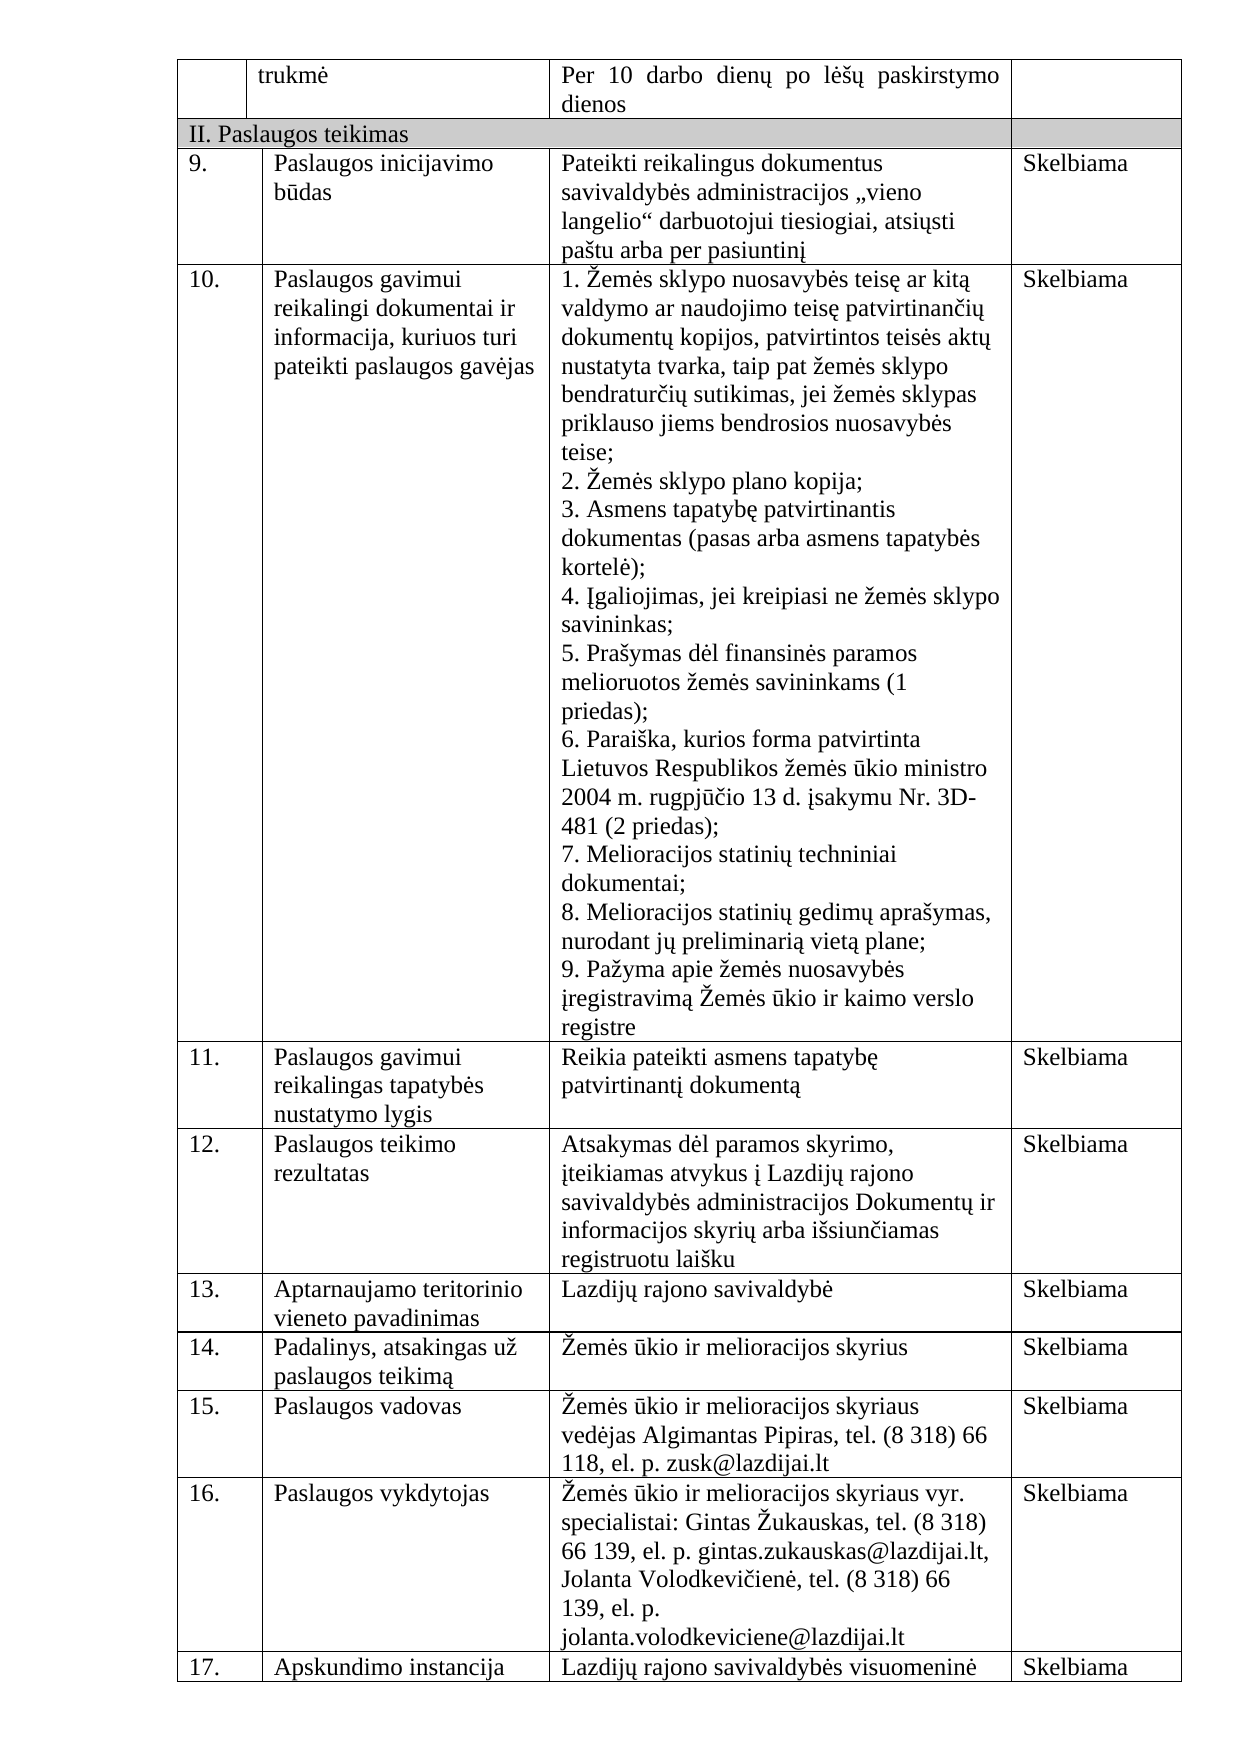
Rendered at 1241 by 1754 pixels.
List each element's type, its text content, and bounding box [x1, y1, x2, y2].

table_cell Žemės ūkio ir melioracijos skyriaus vyr. specialistai: Gintas Žukauskas, tel. (8 318) 66 139, el. p. gintas.zukauskas@lazdijai.lt, Jolanta Volodkevičienė, tel. (8 318) 66 139, el. p. jolanta.volodkeviciene@lazdijai.lt [550, 1478, 1011, 1651]
table_cell Paslaugos vadovas [263, 1391, 549, 1477]
table_cell 12. [178, 1129, 262, 1273]
table_cell [1012, 60, 1181, 118]
table_cell 14. [178, 1333, 262, 1390]
table_cell Reikia pateikti asmens tapatybę patvirtinantį dokumentą [550, 1042, 1011, 1128]
table_cell [1012, 119, 1181, 147]
table_cell 17. [178, 1652, 262, 1681]
table_cell Atsakymas dėl paramos skyrimo, įteikiamas atvykus į Lazdijų rajono savivaldybės administracijos Dokumentų ir informacijos skyrių arba išsiunčiamas registruotu laišku [550, 1129, 1011, 1273]
table_cell Lazdijų rajono savivaldybė [550, 1274, 1011, 1331]
table_cell II. Paslaugos teikimas [178, 119, 1011, 147]
table_cell 13. [178, 1274, 262, 1331]
table_cell Paslaugos vykdytojas [263, 1478, 549, 1651]
table_cell Žemės ūkio ir melioracijos skyriaus vedėjas Algimantas Pipiras, tel. (8 318) 66 118, el. p. zusk@lazdijai.lt [550, 1391, 1011, 1477]
table_cell Skelbiama [1012, 1478, 1181, 1651]
table_cell Skelbiama [1012, 1333, 1181, 1390]
table_cell 9. [178, 149, 262, 263]
table_cell 16. [178, 1478, 262, 1651]
table_cell Skelbiama [1012, 1129, 1181, 1273]
table_cell Apskundimo instancija [263, 1652, 549, 1681]
table_cell Žemės ūkio ir melioracijos skyrius [550, 1333, 1011, 1390]
table_cell Aptarnaujamo teritorinio vieneto pavadinimas [263, 1274, 549, 1331]
table_cell Paslaugos inicijavimo būdas [263, 149, 549, 263]
table_cell Lazdijų rajono savivaldybės visuomeninė [550, 1652, 1011, 1681]
table_cell Skelbiama [1012, 1652, 1181, 1681]
table_cell Skelbiama [1012, 1274, 1181, 1331]
table_cell Padalinys, atsakingas už paslaugos teikimą [263, 1333, 549, 1390]
table_cell Skelbiama [1012, 1042, 1181, 1128]
table_cell Skelbiama [1012, 265, 1181, 1041]
table_cell Paslaugos gavimui reikalingas tapatybės nustatymo lygis [263, 1042, 549, 1128]
table_cell Per 10 darbo dienų po lėšų paskirstymo dienos [550, 60, 1011, 118]
table_cell 11. [178, 1042, 262, 1128]
table_cell 1. Žemės sklypo nuosavybės teisę ar kitą valdymo ar naudojimo teisę patvirtinančių dokumentų kopijos, patvirtintos teisės aktų nustatyta tvarka, taip pat žemės sklypo bendraturčių sutikimas, jei žemės sklypas priklauso jiems bendrosios nuosavybės teise; 2. Žemės sklypo plano kopija; 3. Asmens tapatybę patvirtinantis dokumentas (pasas arba asmens tapatybės kortelė); 4. Įgaliojimas, jei kreipiasi ne žemės sklypo savininkas; 5. Prašymas dėl finansinės paramos melioruotos žemės savininkams (1 priedas); 6. Paraiška, kurios forma patvirtinta Lietuvos Respublikos žemės ūkio ministro 2004 m. rugpjūčio 13 d. įsakymu Nr. 3D-481 (2 priedas); 7. Melioracijos statinių techniniai dokumentai; 8. Melioracijos statinių gedimų aprašymas, nurodant jų preliminarią vietą plane; 9. Pažyma apie žemės nuosavybės įregistravimą Žemės ūkio ir kaimo verslo registre [550, 265, 1011, 1041]
table_cell trukmė [247, 60, 549, 118]
table_cell 10. [178, 265, 262, 1041]
table_cell 15. [178, 1391, 262, 1477]
table_cell Skelbiama [1012, 1391, 1181, 1477]
table_cell Pateikti reikalingus dokumentus savivaldybės administracijos „vieno langelio“ darbuotojui tiesiogiai, atsiųsti paštu arba per pasiuntinį [550, 149, 1011, 263]
table_cell Paslaugos gavimui reikalingi dokumentai ir informacija, kuriuos turi pateikti paslaugos gavėjas [263, 265, 549, 1041]
table_cell Paslaugos teikimo rezultatas [263, 1129, 549, 1273]
table_cell [178, 60, 246, 118]
table_cell Skelbiama [1012, 149, 1181, 263]
